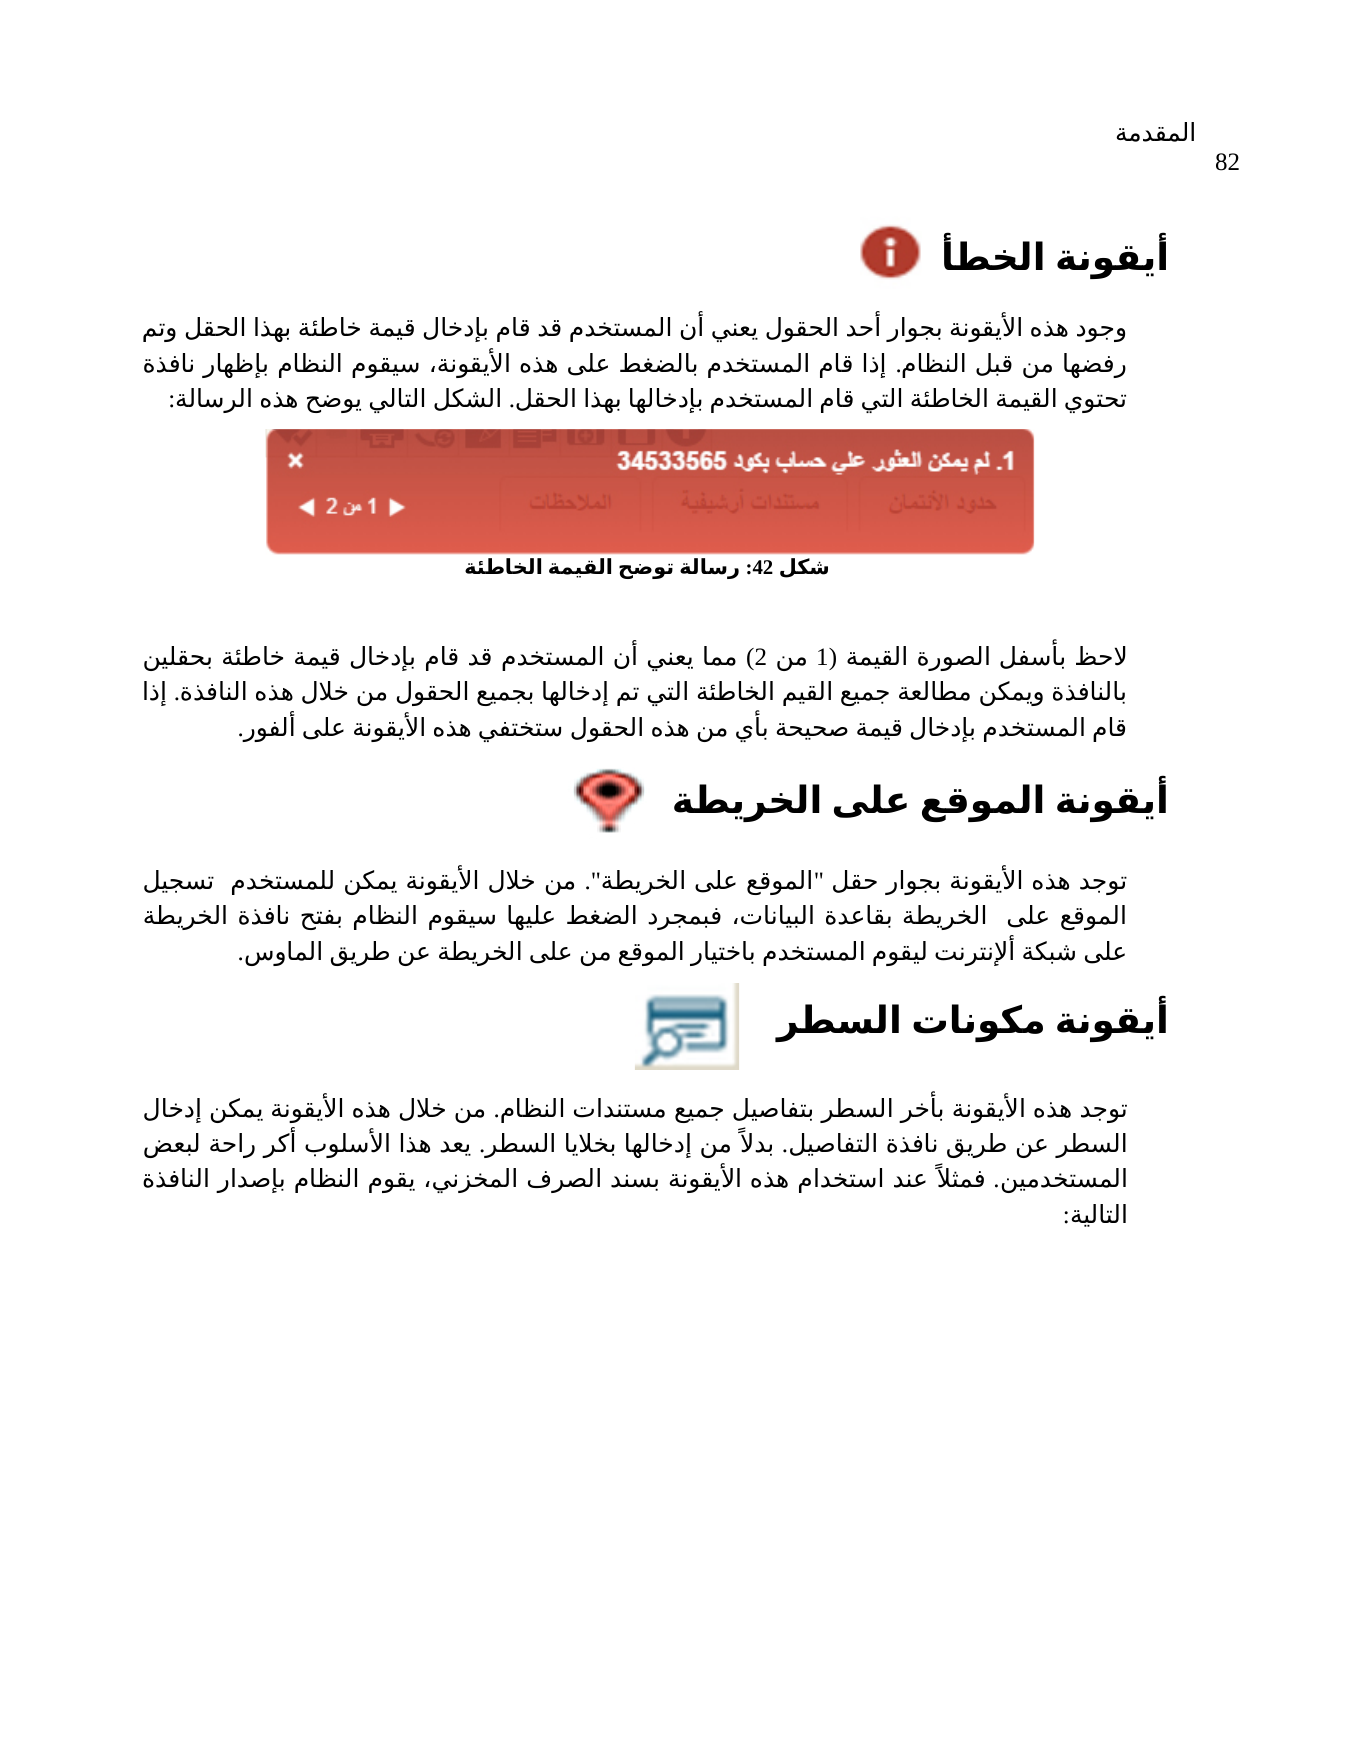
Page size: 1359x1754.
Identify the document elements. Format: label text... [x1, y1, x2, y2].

picture [634, 983, 740, 1070]
text أيقونة الخطأ [923, 217, 1169, 289]
picture [566, 759, 653, 842]
text وجود هذه الأيقونة بجوار أحد الحقول يعني أن المستخدم قد قام بإدخال قيمة خاطئة بهذا الحقل وتم رفضها من قبل النظام. إذا قام المستخدم بالضغط على هذه الأيقونة، سيقوم النظام بإظهار نافذة تحتوي القيمة الخاطئة التي قام المستخدم بإدخالها بهذا الحقل. الشكل التالي يوضح هذه الرسالة: [142, 307, 1128, 413]
text لاحظ بأسفل الصورة القيمة (1 من 2) مما يعني أن المستخدم قد قام بإدخال قيمة خاطئة بحقلين بالنافذة ويمكن مطالعة جميع القيم الخاطئة التي تم إدخالها بجميع الحقول من خلال هذه النافذة. إذا قام المستخدم بإدخال قيمة صحيحة بأي من هذه الحقول ستختفي هذه الأيقونة على ألفور. [142, 635, 1128, 741]
text شكل 42: رسالة توضح القيمة الخاطئة [250, 556, 1049, 579]
picture [265, 429, 1035, 556]
text توجد هذه الأيقونة بأخر السطر بتفاصيل جميع مستندات النظام. من خلال هذه الأيقونة يمكن إدخال السطر عن طريق نافذة التفاصيل. بدلاً من إدخالها بخلايا السطر. يعد هذا الأسلوب أكر راحة لبعض المستخدمين. فمثلاً عند استخدام هذه الأيقونة بسند الصرف المخزني، يقوم النظام بإصدار النافذة التالية: [142, 1087, 1128, 1229]
picture [859, 216, 923, 289]
text [142, 217, 859, 289]
text توجد هذه الأيقونة بجوار حقل "الموقع على الخريطة". من خلال الأيقونة يمكن للمستخدم تسجيل الموقع على الخريطة بقاعدة البيانات، فبمجرد الضغط عليها سيقوم النظام بفتح نافذة الخريطة على شبكة ألإنترنت ليقوم المستخدم باختيار الموقع من على الخريطة عن طريق الماوس. [142, 859, 1128, 966]
text أيقونة الموقع على الخريطة [653, 759, 1169, 842]
text أيقونة مكونات السطر [740, 983, 1169, 1069]
text [142, 983, 634, 1069]
text [142, 759, 566, 842]
